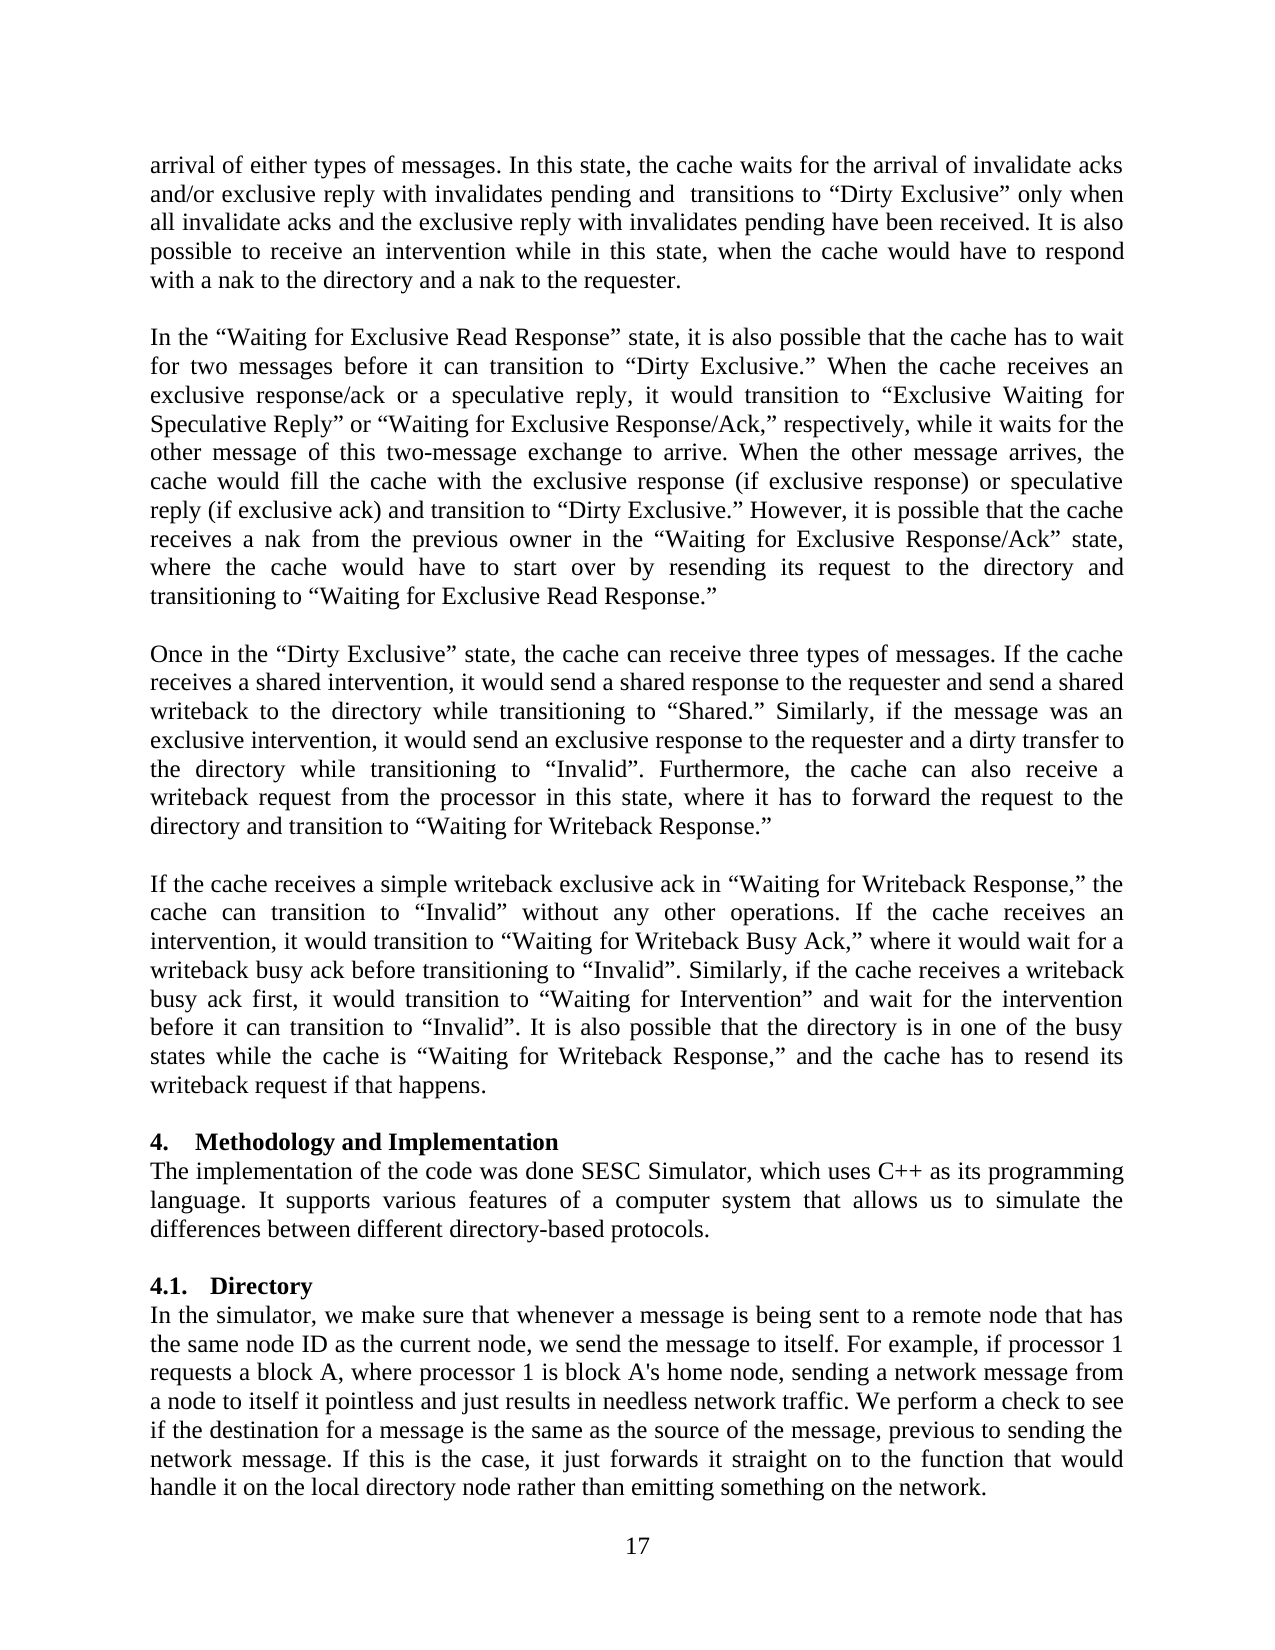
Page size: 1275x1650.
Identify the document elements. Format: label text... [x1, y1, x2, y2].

subtitle Methodology and Implementation [150, 1127, 1125, 1156]
text Once in the “Dirty Exclusive” state, the cache can receive three types of messages. If the cache receives a shared intervention, it would send a shared response to the requester and send a shared writeback to the directory while transitioning to “Shared.” Similarly, if the message was an exclusive intervention, it would send an exclusive response to the requester and a dirty transfer to the directory while transitioning to “Invalid”. Furthermore, the cache can also receive a writeback request from the processor in this state, where it has to forward the request to the directory and transition to “Waiting for Writeback Response.” [150, 639, 1125, 840]
text In the simulator, we make sure that whenever a message is being sent to a remote node that has the same node ID as the current node, we send the message to itself. For example, if processor 1 requests a block A, where processor 1 is block A's home node, sending a network message from a node to itself it pointless and just results in needless network traffic. We perform a check to see if the destination for a message is the same as the source of the message, previous to sending the network message. If this is the case, it just forwards it straight on to the function that would handle it on the local directory node rather than emitting something on the network. [150, 1300, 1125, 1501]
subtitle Directory [150, 1271, 1125, 1300]
text If the cache receives a simple writeback exclusive ack in “Waiting for Writeback Response,” the cache can transition to “Invalid” without any other operations. If the cache receives an intervention, it would transition to “Waiting for Writeback Busy Ack,” where it would wait for a writeback busy ack before transitioning to “Invalid”. Similarly, if the cache receives a writeback busy ack first, it would transition to “Waiting for Intervention” and wait for the intervention before it can transition to “Invalid”. It is also possible that the directory is in one of the busy states while the cache is “Waiting for Writeback Response,” and the cache has to resend its writeback request if that happens. [150, 869, 1125, 1099]
text In the “Waiting for Exclusive Read Response” state, it is also possible that the cache has to wait for two messages before it can transition to “Dirty Exclusive.” When the cache receives an exclusive response/ack or a speculative reply, it would transition to “Exclusive Waiting for Speculative Reply” or “Waiting for Exclusive Response/Ack,” respectively, while it waits for the other message of this two-message exchange to arrive. When the other message arrives, the cache would fill the cache with the exclusive response (if exclusive response) or speculative reply (if exclusive ack) and transition to “Dirty Exclusive.” However, it is possible that the cache receives a nak from the previous owner in the “Waiting for Exclusive Response/Ack” state, where the cache would have to start over by resending its request to the directory and transitioning to “Waiting for Exclusive Read Response.” [150, 322, 1125, 610]
text arrival of either types of messages. In this state, the cache waits for the arrival of invalidate acks and/or exclusive reply with invalidates pending and transitions to “Dirty Exclusive” only when all invalidate acks and the exclusive reply with invalidates pending have been received. It is also possible to receive an intervention while in this state, when the cache would have to respond with a nak to the directory and a nak to the requester. [150, 150, 1125, 294]
text The implementation of the code was done SESC Simulator, which uses C++ as its programming language. It supports various features of a computer system that allows us to simulate the differences between different directory-based protocols. [150, 1156, 1125, 1242]
